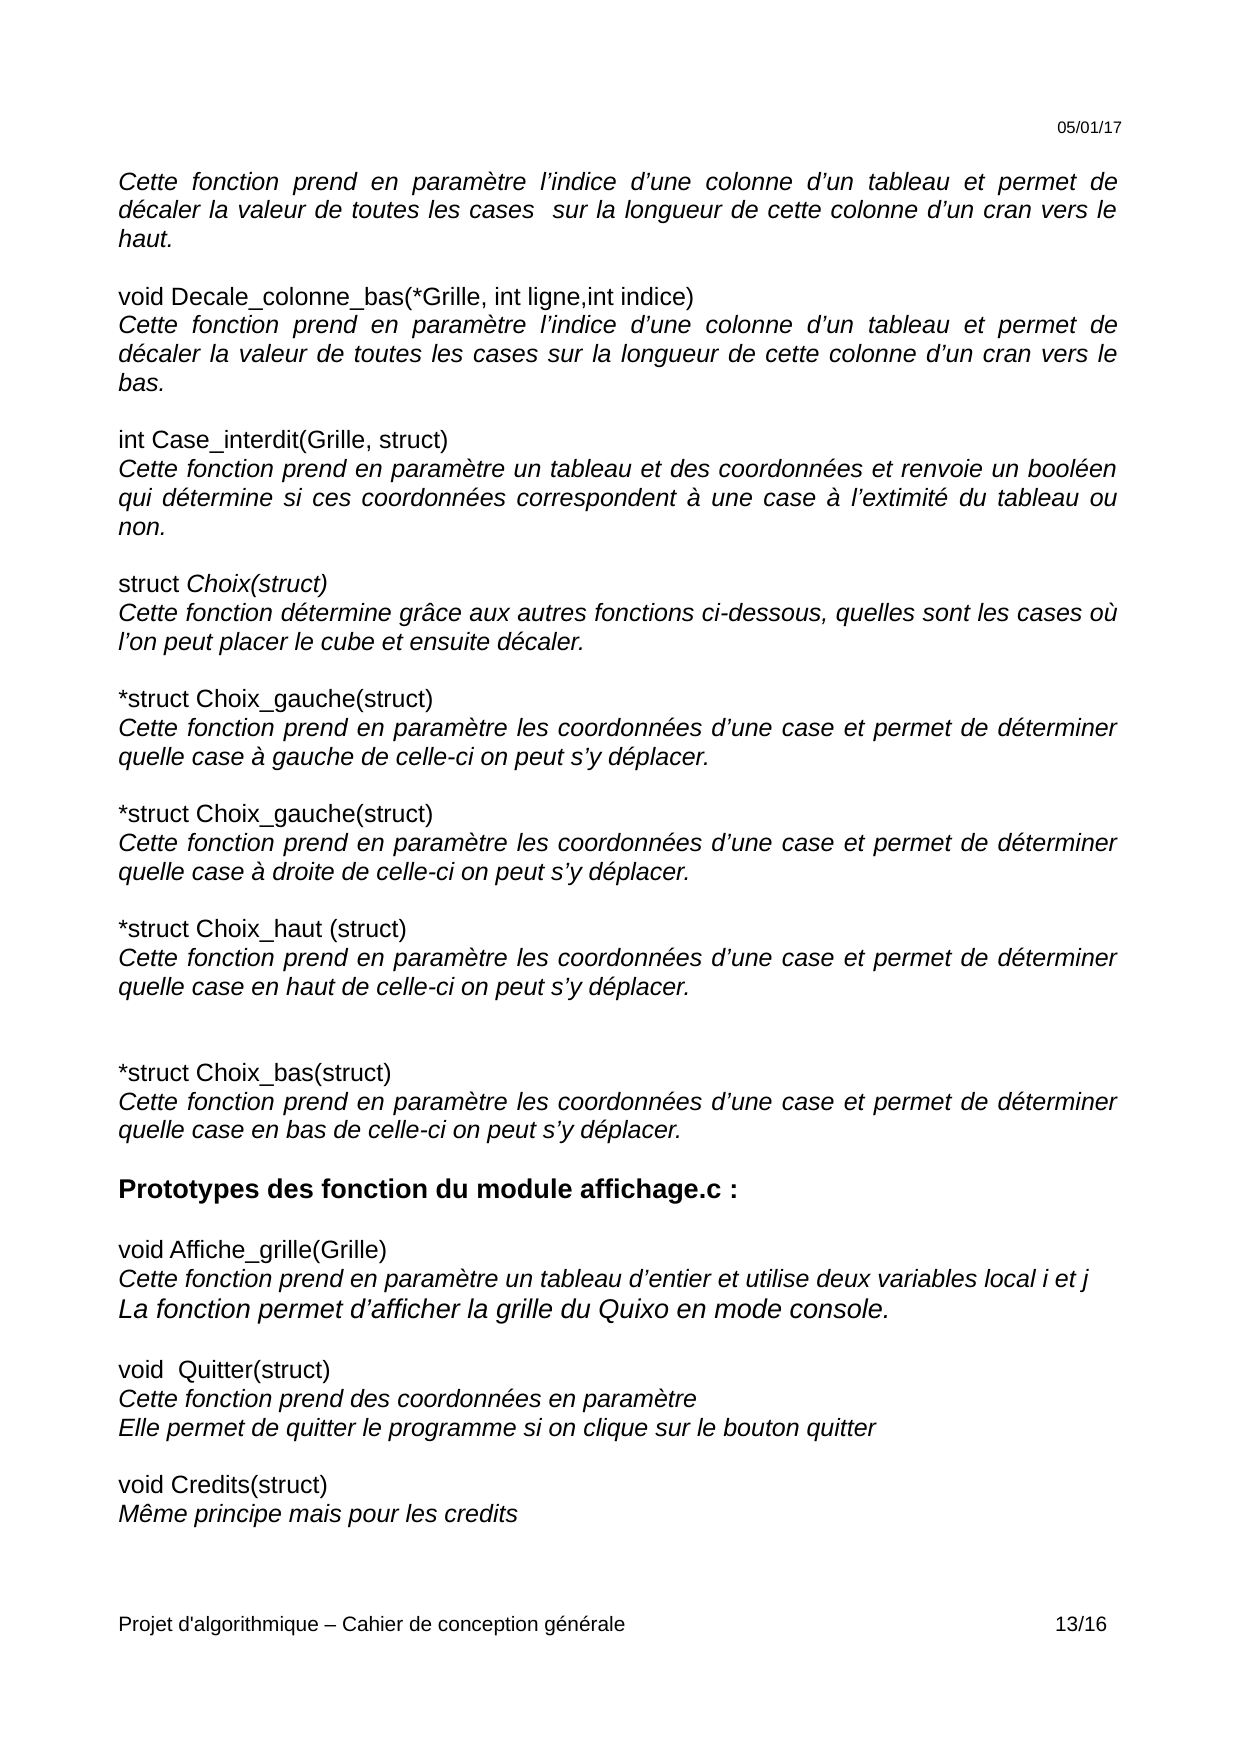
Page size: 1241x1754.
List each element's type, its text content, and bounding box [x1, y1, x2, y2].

text *struct Choix_bas(struct) [118, 1058, 1122, 1087]
text Cette fonction prend en paramètre les coordonnées d’une case et permet de déterminer quelle case en bas de celle-ci on peut s’y déplacer. [118, 1087, 1122, 1144]
text Cette fonction prend en paramètre les coordonnées d’une case et permet de déterminer quelle case à gauche de celle-ci on peut s’y déplacer. [118, 713, 1122, 771]
text void Credits(struct) [118, 1471, 1122, 1499]
text int Case_interdit(Grille, struct) [118, 426, 1122, 454]
text Cette fonction prend en paramètre un tableau et des coordonnées et renvoie un booléen qui détermine si ces coordonnées correspondent à une case à l’extimité du tableau ou non. [118, 454, 1122, 541]
text Cette fonction prend en paramètre l’indice d’une colonne d’un tableau et permet de décaler la valeur de toutes les cases sur la longueur de cette colonne d’un cran vers le bas. [118, 311, 1122, 397]
text Même principe mais pour les credits [118, 1499, 1122, 1528]
text *struct Choix_haut (struct) [118, 914, 1122, 943]
text Cette fonction prend des coordonnées en paramètre [118, 1384, 1122, 1413]
text Elle permet de quitter le programme si on clique sur le bouton quitter [118, 1413, 1122, 1442]
text void Quitter(struct) [118, 1356, 1122, 1384]
text Cette fonction détermine grâce aux autres fonctions ci-dessous, quelles sont les cases où l’on peut placer le cube et ensuite décaler. [118, 598, 1122, 656]
text struct Choix(struct) [118, 569, 1122, 598]
text Prototypes des fonction du module affichage.c : [118, 1173, 1122, 1204]
text *struct Choix_gauche(struct) [118, 684, 1122, 713]
text void Affiche_grille(Grille) [118, 1236, 1122, 1264]
text Cette fonction prend en paramètre les coordonnées d’une case et permet de déterminer quelle case en haut de celle-ci on peut s’y déplacer. [118, 943, 1122, 1001]
text Cette fonction prend en paramètre les coordonnées d’une case et permet de déterminer quelle case à droite de celle-ci on peut s’y déplacer. [118, 828, 1122, 886]
text La fonction permet d’afficher la grille du Quixo en mode console. [118, 1293, 1122, 1324]
text Cette fonction prend en paramètre l’indice d’une colonne d’un tableau et permet de décaler la valeur de toutes les cases sur la longueur de cette colonne d’un cran vers le haut. [118, 167, 1122, 253]
text void Decale_colonne_bas(*Grille, int ligne,int indice) [118, 282, 1122, 311]
text *struct Choix_gauche(struct) [118, 799, 1122, 828]
text Cette fonction prend en paramètre un tableau d’entier et utilise deux variables local i et j [118, 1264, 1122, 1293]
